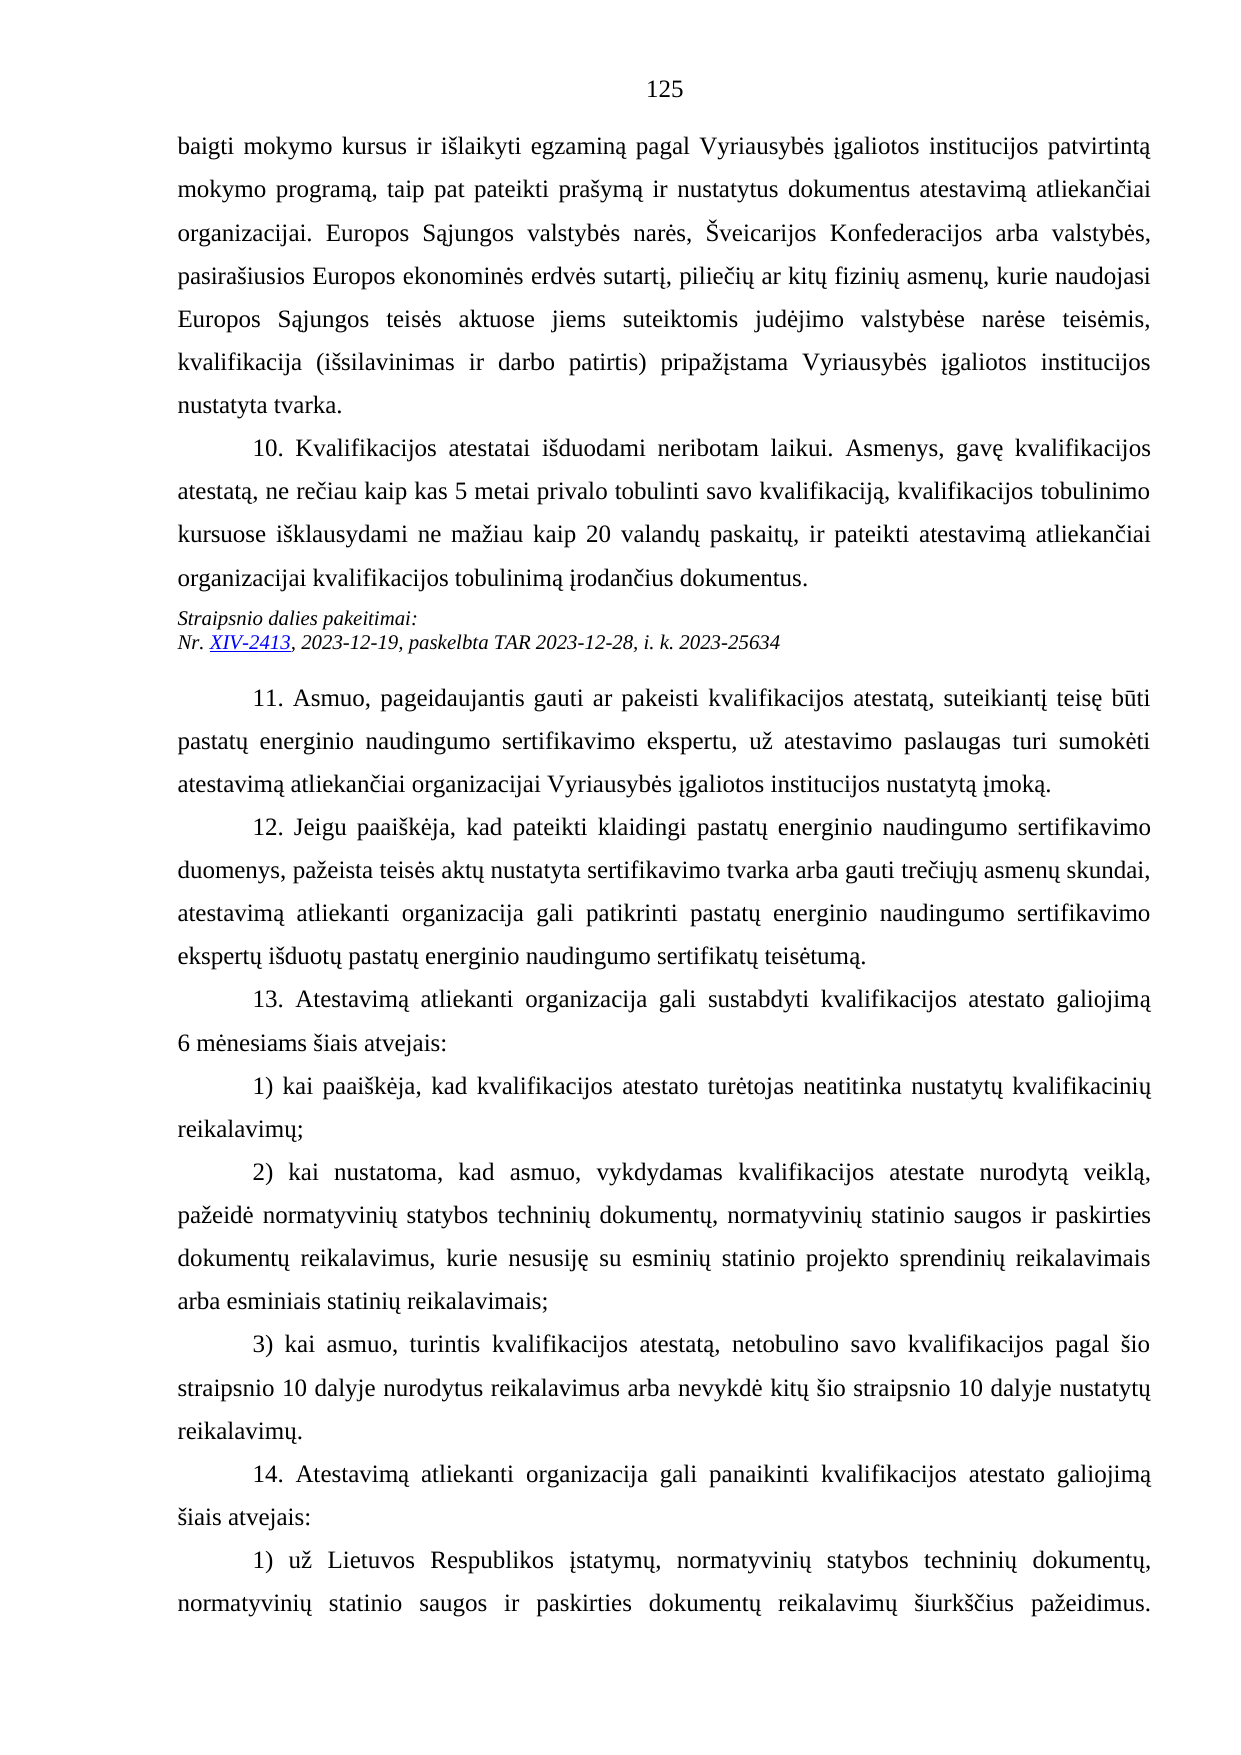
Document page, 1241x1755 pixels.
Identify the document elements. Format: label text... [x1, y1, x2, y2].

text 3) kai asmuo, turintis kvalifikacijos atestatą, netobulino savo kvalifikacijos pagal šio straipsnio 10 dalyje nurodytus reikalavimus arba nevykdė kitų šio straipsnio 10 dalyje nustatytų reikalavimų. [177, 1329, 1152, 1444]
text 14. Atestavimą atliekanti organizacija gali panaikinti kvalifikacijos atestato galiojimą šiais atvejais: [177, 1459, 1152, 1531]
text 12. Jeigu paaiškėja, kad pateikti klaidingi pastatų energinio naudingumo sertifikavimo duomenys, pažeista teisės aktų nustatyta sertifikavimo tvarka arba gauti trečiųjų asmenų skundai, atestavimą atliekanti organizacija gali patikrinti pastatų energinio naudingumo sertifikavimo ekspertų išduotų pastatų energinio naudingumo sertifikatų teisėtumą. [177, 812, 1152, 970]
text baigti mokymo kursus ir išlaikyti egzaminą pagal Vyriausybės įgaliotos institucijos patvirtintą mokymo programą, taip pat pateikti prašymą ir nustatytus dokumentus atestavimą atliekančiai organizacijai. Europos Sąjungos valstybės narės, Šveicarijos Konfederacijos arba valstybės, pasirašiusios Europos ekonominės erdvės sutartį, piliečių ar kitų fizinių asmenų, kurie naudojasi Europos Sąjungos teisės aktuose jiems suteiktomis judėjimo valstybėse narėse teisėmis, kvalifikacija (išsilavinimas ir darbo patirtis) pripažįstama Vyriausybės įgaliotos institucijos nustatyta tvarka. [177, 131, 1152, 419]
text 11. Asmuo, pageidaujantis gauti ar pakeisti kvalifikacijos atestatą, suteikiantį teisę būti pastatų energinio naudingumo sertifikavimo ekspertu, už atestavimo paslaugas turi sumokėti atestavimą atliekančiai organizacijai Vyriausybės įgaliotos institucijos nustatytą įmoką. [177, 683, 1152, 798]
text 13. Atestavimą atliekanti organizacija gali sustabdyti kvalifikacijos atestato galiojimą 6 mėnesiams šiais atvejais: [177, 984, 1152, 1056]
text 1) kai paaiškėja, kad kvalifikacijos atestato turėtojas neatitinka nustatytų kvalifikacinių reikalavimų; [177, 1071, 1152, 1143]
text 1) už Lietuvos Respublikos įstatymų, normatyvinių statybos techninių dokumentų, normatyvinių statinio saugos ir paskirties dokumentų reikalavimų šiurkščius pažeidimus. [177, 1545, 1152, 1617]
text Nr. XIV-2413, 2023-12-19, paskelbta TAR 2023-12-28, i. k. 2023-25634 [177, 630, 1152, 654]
text 10. Kvalifikacijos atestatai išduodami neribotam laikui. Asmenys, gavę kvalifikacijos atestatą, ne rečiau kaip kas 5 metai privalo tobulinti savo kvalifikaciją, kvalifikacijos tobulinimo kursuose išklausydami ne mažiau kaip 20 valandų paskaitų, ir pateikti atestavimą atliekančiai organizacijai kvalifikacijos tobulinimą įrodančius dokumentus. [177, 433, 1152, 591]
text Straipsnio dalies pakeitimai: [177, 606, 1152, 630]
text 2) kai nustatoma, kad asmuo, vykdydamas kvalifikacijos atestate nurodytą veiklą, pažeidė normatyvinių statybos techninių dokumentų, normatyvinių statinio saugos ir paskirties dokumentų reikalavimus, kurie nesusiję su esminių statinio projekto sprendinių reikalavimais arba esminiais statinių reikalavimais; [177, 1157, 1152, 1315]
